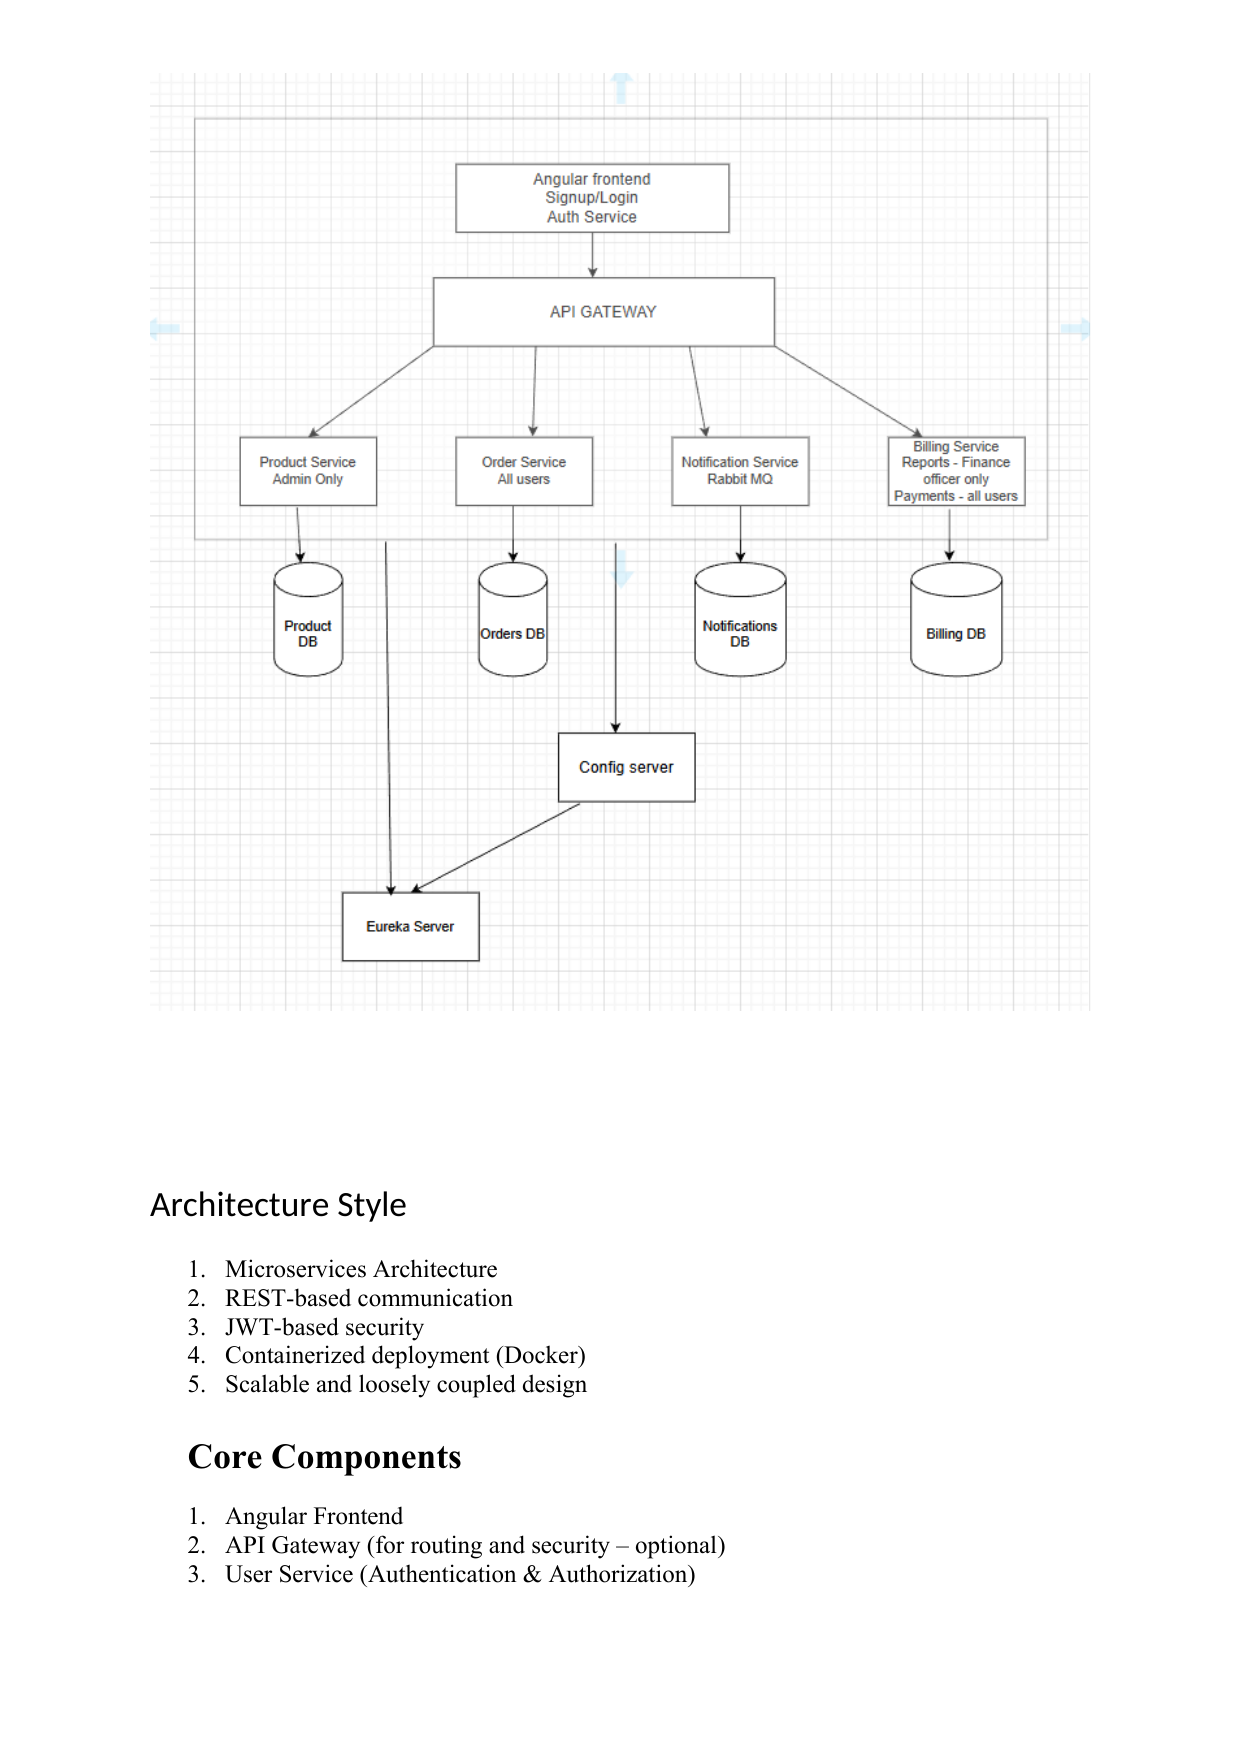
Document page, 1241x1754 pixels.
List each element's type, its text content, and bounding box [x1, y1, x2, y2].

list REST-based communication [187, 1283, 1090, 1312]
list Containerized deployment (Docker) [187, 1340, 1090, 1369]
list Scalable and loosely coupled design [187, 1369, 1090, 1398]
list Angular Frontend [187, 1501, 1090, 1530]
list User Service (Authentication & Authorization) [187, 1559, 1090, 1587]
list Microservices Architecture [187, 1254, 1090, 1283]
subtitle Core Components [187, 1435, 1090, 1476]
list JWT-based security [187, 1312, 1090, 1340]
picture [150, 73, 1091, 1011]
text Architecture Style [150, 1182, 1090, 1225]
list API Gateway (for routing and security – optional) [187, 1530, 1090, 1559]
